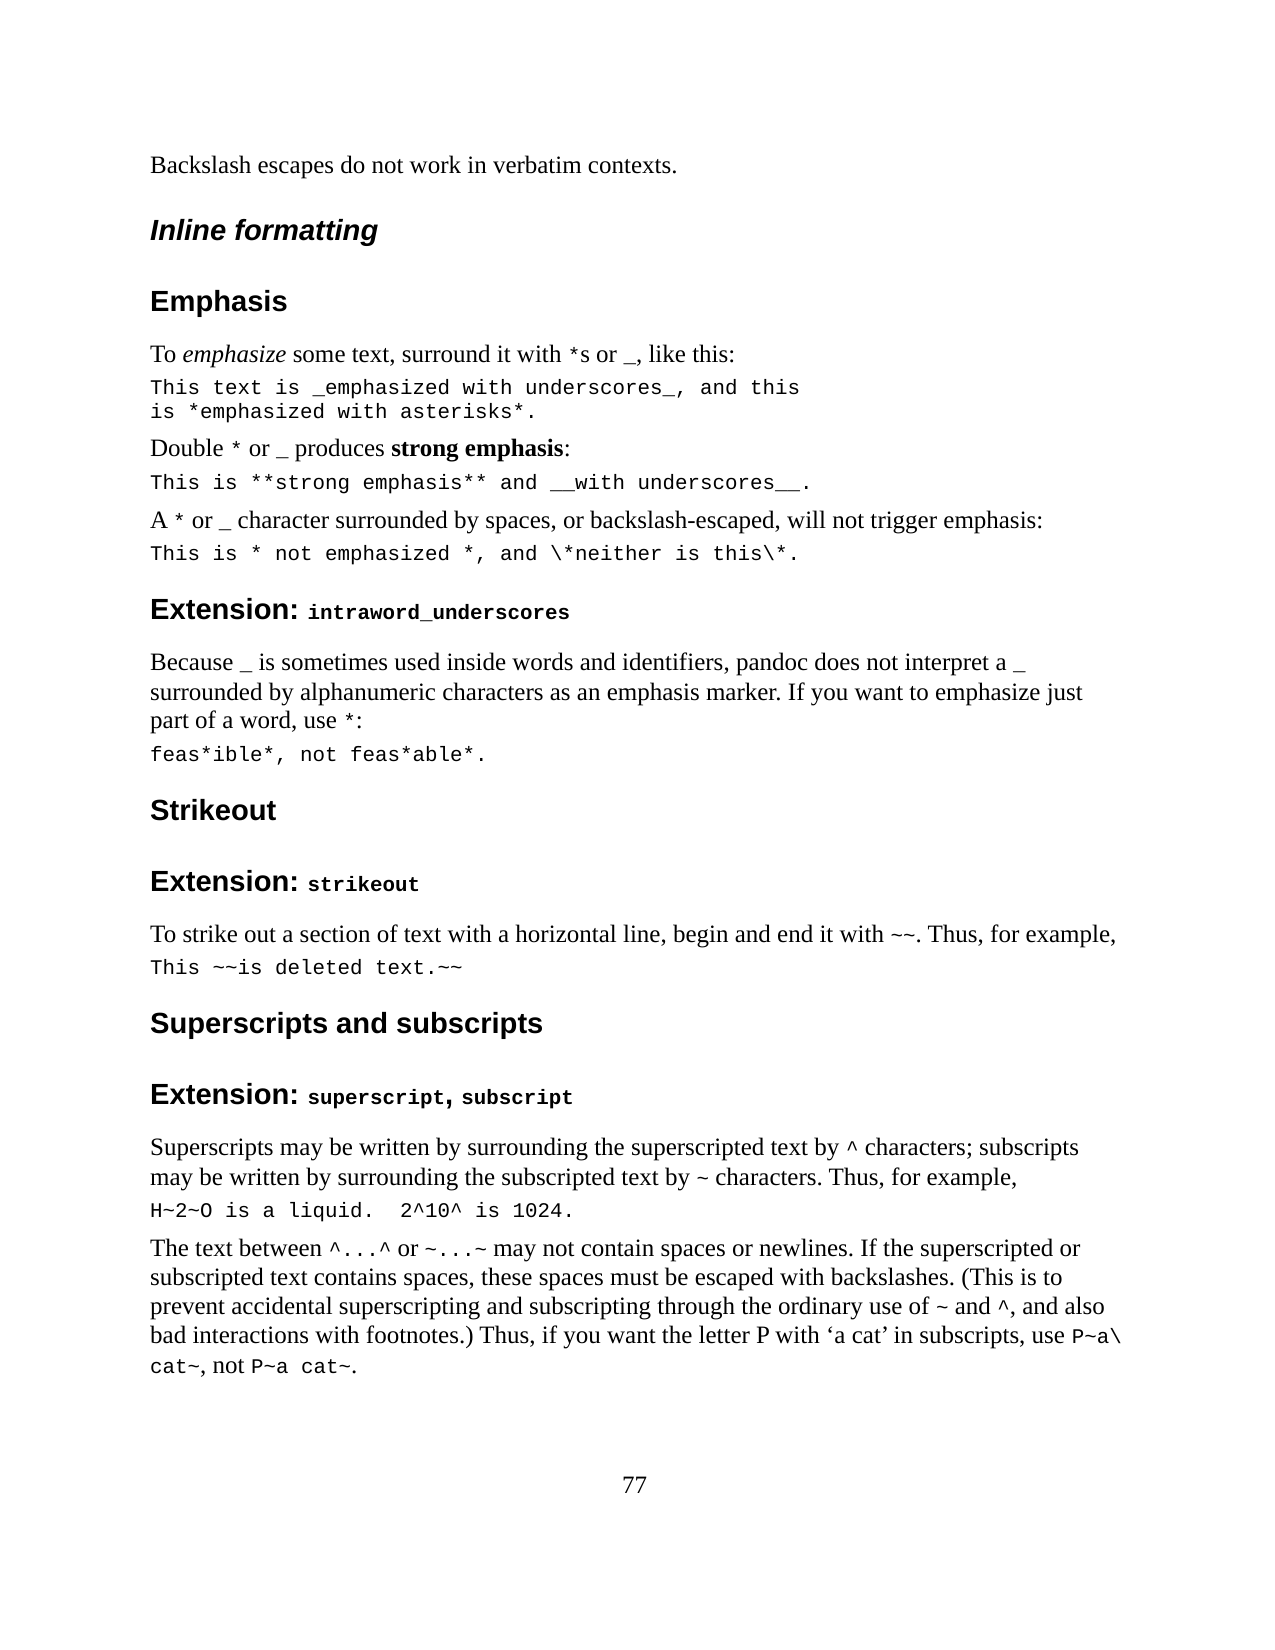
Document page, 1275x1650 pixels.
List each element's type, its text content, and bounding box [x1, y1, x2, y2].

text This is **strong emphasis** and __with underscores__. [150, 472, 1125, 496]
text Superscripts may be written by surrounding the superscripted text by ^ characters; subscripts may be written by surrounding the subscripted text by ~ characters. Thus, for example, [150, 1132, 1125, 1191]
subtitle Extension: strikeout [150, 863, 1125, 897]
text Double * or _ produces strong emphasis: [150, 433, 1125, 463]
text Backslash escapes do not work in verbatim contexts. [150, 150, 1125, 179]
text This text is _emphasized with underscores_, and this [150, 377, 1125, 401]
text To emphasize some text, surround it with *s or _, like this: [150, 339, 1125, 368]
subtitle Extension: intraword_underscores [150, 592, 1125, 626]
subtitle Strikeout [150, 792, 1125, 826]
text H~2~O is a liquid. 2^10^ is 1024. [150, 1200, 1125, 1224]
subtitle Extension: superscript, subscript [150, 1077, 1125, 1111]
text A * or _ character surrounded by spaces, or backslash-escaped, will not trigger emphasis: [150, 505, 1125, 534]
text This is * not emphasized *, and \*neither is this\*. [150, 543, 1125, 567]
subtitle Emphasis [150, 284, 1125, 317]
subtitle Superscripts and subscripts [150, 1006, 1125, 1039]
text is *emphasized with asterisks*. [150, 401, 1125, 424]
text feas*ible*, not feas*able*. [150, 744, 1125, 767]
text To strike out a section of text with a horizontal line, begin and end it with ~~. Thus, for example, [150, 919, 1125, 948]
text This ~~is deleted text.~~ [150, 957, 1125, 981]
text Because _ is sometimes used inside words and identifiers, pandoc does not interpret a _ surrounded by alphanumeric characters as an emphasis marker. If you want to emphasize just part of a word, use *: [150, 647, 1125, 735]
text The text between ^...^ or ~...~ may not contain spaces or newlines. If the superscripted or subscripted text contains spaces, these spaces must be escaped with backslashes. (This is to prevent accidental superscripting and subscripting through the ordinary use of ~ and ^, and also bad interactions with footnotes.) Thus, if you want the letter P with ‘a cat’ in subscripts, use P~a\ cat~, not P~a cat~. [150, 1233, 1125, 1380]
subtitle Inline formatting [150, 213, 1125, 246]
